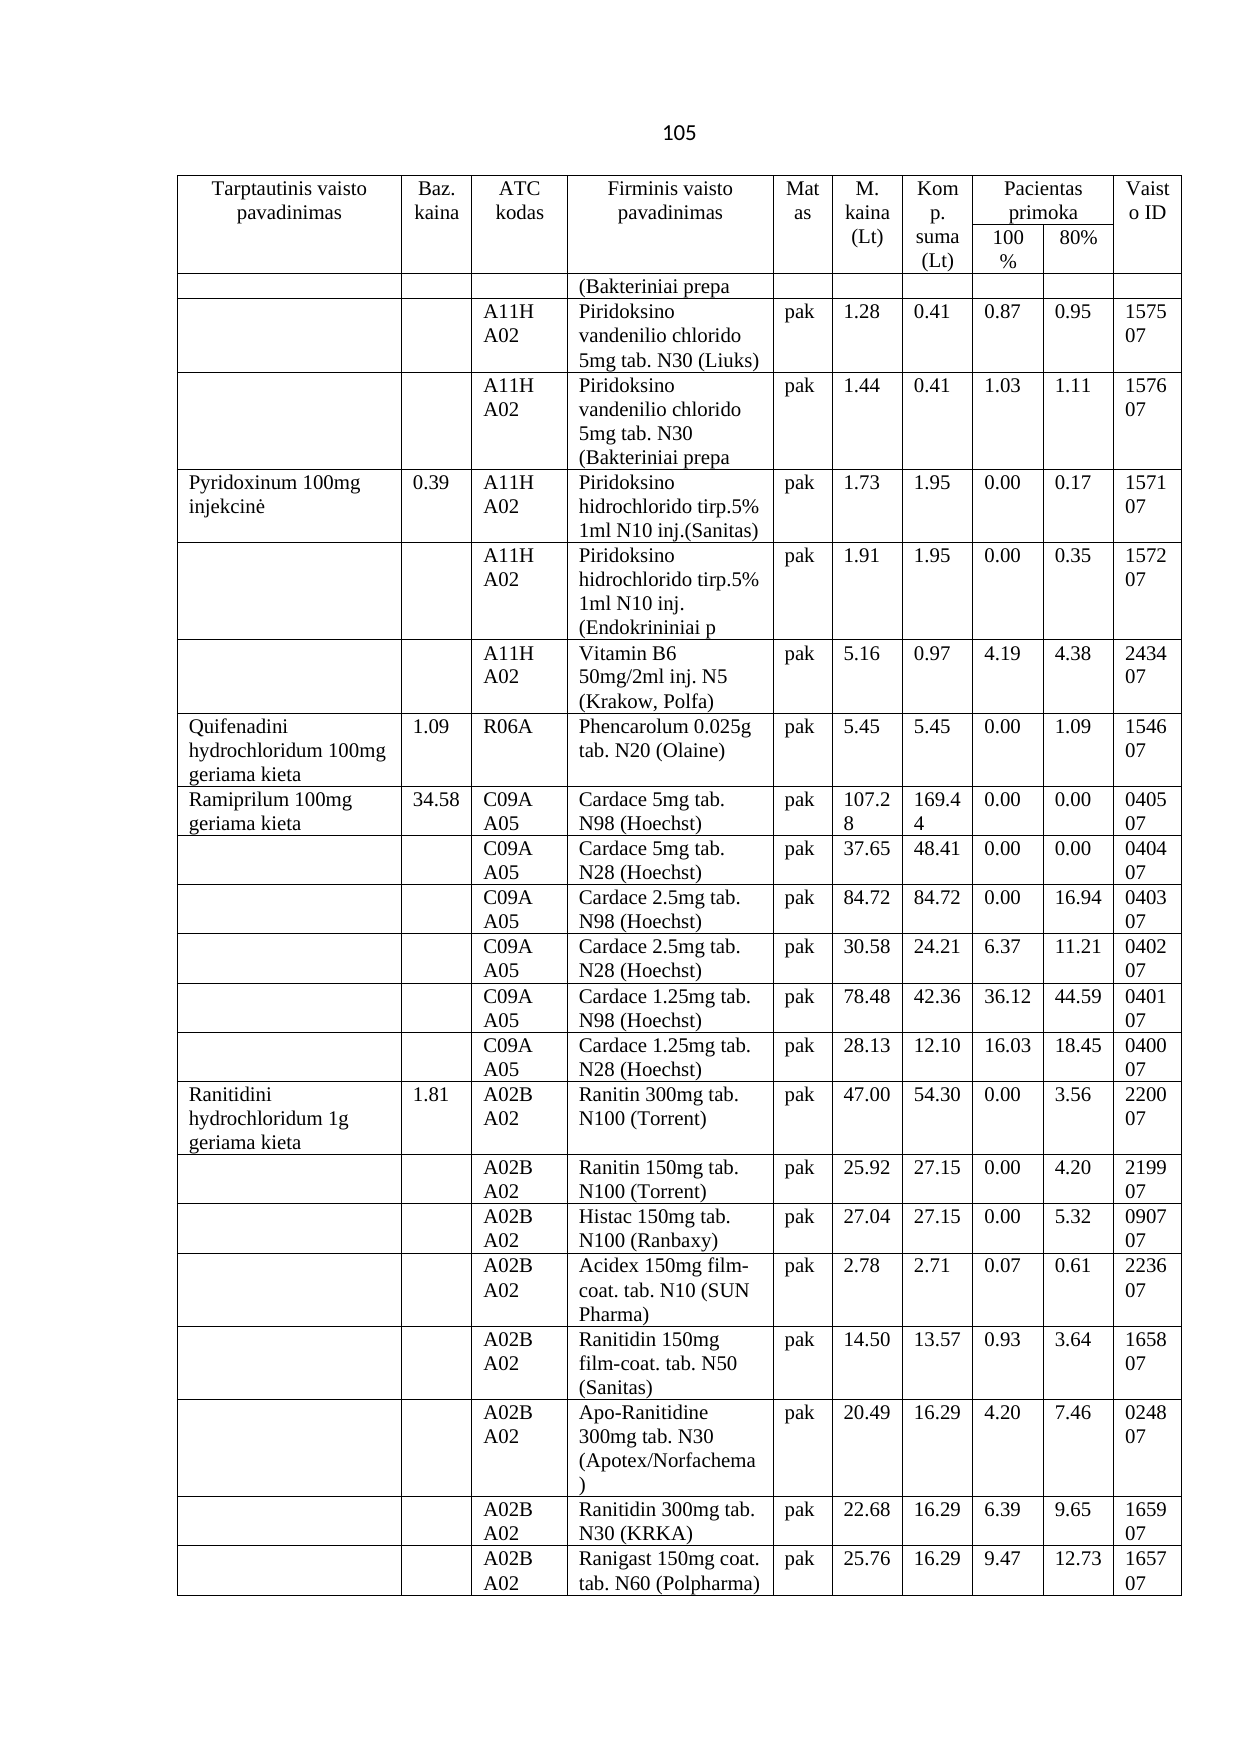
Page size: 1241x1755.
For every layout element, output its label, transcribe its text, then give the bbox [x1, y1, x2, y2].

table_header M. kaina (Lt) [833, 176, 902, 273]
table_cell 243407 [1114, 640, 1181, 713]
table_cell 165907 [1114, 1497, 1181, 1545]
table_cell 0.00 [1044, 787, 1113, 835]
table_cell Ranitin 300mg tab. N100 (Torrent) [568, 1082, 773, 1154]
table_cell pak [774, 1400, 832, 1496]
table_cell [178, 640, 401, 713]
table_cell [833, 274, 902, 298]
table_cell 28.13 [833, 1033, 902, 1081]
table_cell [402, 1033, 471, 1081]
table_cell 11.21 [1044, 934, 1113, 982]
table_cell 0.87 [973, 299, 1043, 372]
table_cell Ranitin 150mg tab. N100 (Torrent) [568, 1155, 773, 1203]
table_cell 0.61 [1044, 1254, 1113, 1326]
table_cell 44.59 [1044, 984, 1113, 1032]
table_header Matas [774, 176, 832, 273]
table_cell A02B A02 [472, 1546, 567, 1594]
table_cell Cardace 1.25mg tab. N28 (Hoechst) [568, 1033, 773, 1081]
table_cell 154607 [1114, 714, 1181, 786]
table_header Pacientas primoka [973, 176, 1113, 224]
table_cell 16.29 [903, 1400, 972, 1496]
table_cell [178, 1254, 401, 1326]
table_cell 0.00 [973, 714, 1043, 786]
table_cell Acidex 150mg film-coat. tab. N10 (SUN Pharma) [568, 1254, 773, 1326]
table_cell 9.65 [1044, 1497, 1113, 1545]
table_cell 14.50 [833, 1327, 902, 1399]
table_cell pak [774, 1082, 832, 1154]
table_cell 1.81 [402, 1082, 471, 1154]
table_cell [402, 1254, 471, 1326]
table_cell [178, 934, 401, 982]
table_cell 5.45 [833, 714, 902, 786]
table_header Vaisto ID [1114, 176, 1181, 273]
table_cell [402, 1546, 471, 1594]
table_cell 040507 [1114, 787, 1181, 835]
table_cell 2.71 [903, 1254, 972, 1326]
table_cell A02B A02 [472, 1155, 567, 1203]
table_cell 27.15 [903, 1155, 972, 1203]
table_cell 36.12 [973, 984, 1043, 1032]
table_cell 25.76 [833, 1546, 902, 1594]
table_cell Piridoksino hidrochlorido tirp.5% 1ml N10 inj.(Endokrininiai p [568, 543, 773, 639]
table_cell pak [774, 1546, 832, 1594]
table_cell 0.93 [973, 1327, 1043, 1399]
table_cell 54.30 [903, 1082, 972, 1154]
table_cell 1.11 [1044, 373, 1113, 469]
table_header Tarptautinis vaisto pavadinimas [178, 176, 401, 273]
table_cell Cardace 5mg tab. N28 (Hoechst) [568, 836, 773, 884]
table_cell Quifenadini hydrochloridum 100mg geriama kieta [178, 714, 401, 786]
table_cell 12.73 [1044, 1546, 1113, 1594]
table_cell (Bakteriniai prepa [568, 274, 773, 298]
table_cell 1.73 [833, 470, 902, 542]
table_cell 48.41 [903, 836, 972, 884]
table_cell [178, 1033, 401, 1081]
table_cell 13.57 [903, 1327, 972, 1399]
table_cell 5.16 [833, 640, 902, 713]
table_cell pak [774, 1155, 832, 1203]
table_cell 4.19 [973, 640, 1043, 713]
table_cell 2.78 [833, 1254, 902, 1326]
table_cell pak [774, 714, 832, 786]
table_cell [178, 1546, 401, 1594]
table_cell C09A A05 [472, 836, 567, 884]
table_cell pak [774, 1033, 832, 1081]
table_cell A11H A02 [472, 470, 567, 542]
table_cell [402, 299, 471, 372]
table_cell [402, 885, 471, 933]
table_cell pak [774, 1254, 832, 1326]
table_cell [402, 1155, 471, 1203]
table_cell Ranitidin 150mg film-coat. tab. N50 (Sanitas) [568, 1327, 773, 1399]
table_header Baz. kaina [402, 176, 471, 273]
table_cell Ranigast 150mg coat. tab. N60 (Polpharma) [568, 1546, 773, 1594]
table_cell A11H A02 [472, 640, 567, 713]
table_cell Ramiprilum 100mg geriama kieta [178, 787, 401, 835]
table_cell 1.91 [833, 543, 902, 639]
table_cell 040307 [1114, 885, 1181, 933]
table_cell [178, 1400, 401, 1496]
table_cell [178, 885, 401, 933]
table_cell [402, 543, 471, 639]
table_cell 3.64 [1044, 1327, 1113, 1399]
table_cell 16.03 [973, 1033, 1043, 1081]
table_cell pak [774, 934, 832, 982]
table_cell [178, 984, 401, 1032]
table_cell Piridoksino vandenilio chlorido 5mg tab. N30 (Liuks) [568, 299, 773, 372]
table_cell 5.45 [903, 714, 972, 786]
table_cell 090707 [1114, 1204, 1181, 1252]
table_cell pak [774, 836, 832, 884]
table_cell 0.41 [903, 299, 972, 372]
table_cell 78.48 [833, 984, 902, 1032]
table_cell 157607 [1114, 373, 1181, 469]
table_cell 9.47 [973, 1546, 1043, 1594]
table_cell C09A A05 [472, 885, 567, 933]
table_cell [178, 299, 401, 372]
table_cell 22.68 [833, 1497, 902, 1545]
table_cell 5.32 [1044, 1204, 1113, 1252]
table_cell 25.92 [833, 1155, 902, 1203]
table_cell pak [774, 984, 832, 1032]
table_cell A02B A02 [472, 1327, 567, 1399]
table_cell 223607 [1114, 1254, 1181, 1326]
table_cell Cardace 2.5mg tab. N98 (Hoechst) [568, 885, 773, 933]
table_cell 1.44 [833, 373, 902, 469]
table_cell 0.00 [1044, 836, 1113, 884]
table_cell 0.00 [973, 787, 1043, 835]
table_cell C09A A05 [472, 934, 567, 982]
table_cell [402, 373, 471, 469]
table_cell 37.65 [833, 836, 902, 884]
table_cell A02B A02 [472, 1204, 567, 1252]
table_cell 7.46 [1044, 1400, 1113, 1496]
table_cell 100% [973, 225, 1043, 273]
table_cell 0.97 [903, 640, 972, 713]
table_cell Phencarolum 0.025g tab. N20 (Olaine) [568, 714, 773, 786]
table_cell 165807 [1114, 1327, 1181, 1399]
table_cell 16.94 [1044, 885, 1113, 933]
table_cell 30.58 [833, 934, 902, 982]
table_cell [402, 984, 471, 1032]
table_cell [402, 640, 471, 713]
table_cell 024807 [1114, 1400, 1181, 1496]
table_cell C09A A05 [472, 787, 567, 835]
table_cell 0.00 [973, 1155, 1043, 1203]
table_cell 20.49 [833, 1400, 902, 1496]
table_cell 220007 [1114, 1082, 1181, 1154]
table_cell A11H A02 [472, 373, 567, 469]
table_cell pak [774, 1204, 832, 1252]
table_cell 157207 [1114, 543, 1181, 639]
table_cell Cardace 1.25mg tab. N98 (Hoechst) [568, 984, 773, 1032]
table_cell 0.39 [402, 470, 471, 542]
table_cell A11H A02 [472, 299, 567, 372]
table_cell 0.07 [973, 1254, 1043, 1326]
table_cell 12.10 [903, 1033, 972, 1081]
table_cell 0.00 [973, 543, 1043, 639]
table_cell 4.38 [1044, 640, 1113, 713]
table_cell [774, 274, 832, 298]
table_cell 0.41 [903, 373, 972, 469]
table_cell pak [774, 787, 832, 835]
table_cell 165707 [1114, 1546, 1181, 1594]
table_cell [178, 836, 401, 884]
table_cell 040407 [1114, 836, 1181, 884]
table_header Komp. suma (Lt) [903, 176, 972, 273]
table_cell 0.00 [973, 1082, 1043, 1154]
table_cell 18.45 [1044, 1033, 1113, 1081]
table_cell 1.95 [903, 470, 972, 542]
table_cell [973, 274, 1043, 298]
table_cell [1044, 274, 1113, 298]
table_cell [402, 836, 471, 884]
table_cell 4.20 [1044, 1155, 1113, 1203]
table_cell Vitamin B6 50mg/2ml inj. N5 (Krakow, Polfa) [568, 640, 773, 713]
table_cell pak [774, 1497, 832, 1545]
table_cell 1.09 [402, 714, 471, 786]
table_cell A02B A02 [472, 1497, 567, 1545]
table_cell 0.00 [973, 836, 1043, 884]
table_cell 6.39 [973, 1497, 1043, 1545]
table_cell 0.35 [1044, 543, 1113, 639]
table_cell 16.29 [903, 1546, 972, 1594]
table_cell [178, 1155, 401, 1203]
table_cell 0.00 [973, 470, 1043, 542]
table_cell [178, 1497, 401, 1545]
table_cell 84.72 [903, 885, 972, 933]
table_cell 34.58 [402, 787, 471, 835]
table_cell [402, 1400, 471, 1496]
table_cell 27.04 [833, 1204, 902, 1252]
table_cell 1.09 [1044, 714, 1113, 786]
table_cell 0.95 [1044, 299, 1113, 372]
table_cell A02B A02 [472, 1400, 567, 1496]
table_cell [178, 1204, 401, 1252]
table_cell 42.36 [903, 984, 972, 1032]
table_cell Ranitidini hydrochloridum 1g geriama kieta [178, 1082, 401, 1154]
table_cell 80% [1044, 225, 1113, 273]
table_cell 219907 [1114, 1155, 1181, 1203]
table_cell Histac 150mg tab. N100 (Ranbaxy) [568, 1204, 773, 1252]
table_cell 0.00 [973, 885, 1043, 933]
table_cell [402, 1327, 471, 1399]
table_cell 27.15 [903, 1204, 972, 1252]
table_cell [178, 1327, 401, 1399]
table_cell 157507 [1114, 299, 1181, 372]
table_cell pak [774, 543, 832, 639]
table_cell 040107 [1114, 984, 1181, 1032]
table_cell 16.29 [903, 1497, 972, 1545]
table_cell [178, 274, 401, 298]
table_cell C09A A05 [472, 984, 567, 1032]
table_cell 6.37 [973, 934, 1043, 982]
table_cell 1.95 [903, 543, 972, 639]
table_cell 040007 [1114, 1033, 1181, 1081]
table_cell [472, 274, 567, 298]
table_cell 040207 [1114, 934, 1181, 982]
table_cell A02B A02 [472, 1254, 567, 1326]
table_cell 157107 [1114, 470, 1181, 542]
table_cell C09A A05 [472, 1033, 567, 1081]
table_cell Piridoksino hidrochlorido tirp.5% 1ml N10 inj.(Sanitas) [568, 470, 773, 542]
table_cell Ranitidin 300mg tab. N30 (KRKA) [568, 1497, 773, 1545]
table_cell pak [774, 299, 832, 372]
table_cell R06A [472, 714, 567, 786]
table_cell Apo-Ranitidine 300mg tab. N30 (Apotex/Norfachema) [568, 1400, 773, 1496]
table_cell pak [774, 470, 832, 542]
table_cell Cardace 2.5mg tab. N28 (Hoechst) [568, 934, 773, 982]
table_cell 1.28 [833, 299, 902, 372]
table_cell [1114, 274, 1181, 298]
table_cell 24.21 [903, 934, 972, 982]
table_cell 3.56 [1044, 1082, 1113, 1154]
table_cell 107.28 [833, 787, 902, 835]
table_cell Piridoksino vandenilio chlorido 5mg tab. N30 (Bakteriniai prepa [568, 373, 773, 469]
table_cell 169.44 [903, 787, 972, 835]
table_cell pak [774, 885, 832, 933]
table_cell Pyridoxinum 100mg injekcinė [178, 470, 401, 542]
table_cell Cardace 5mg tab. N98 (Hoechst) [568, 787, 773, 835]
table_cell A02B A02 [472, 1082, 567, 1154]
table_cell [402, 1497, 471, 1545]
table_cell pak [774, 640, 832, 713]
table_cell 4.20 [973, 1400, 1043, 1496]
table_cell [402, 274, 471, 298]
table_cell pak [774, 373, 832, 469]
table_cell A11H A02 [472, 543, 567, 639]
table_header Firminis vaisto pavadinimas [568, 176, 773, 273]
table_cell [402, 1204, 471, 1252]
table_cell [178, 543, 401, 639]
table_cell 47.00 [833, 1082, 902, 1154]
table_cell [903, 274, 972, 298]
table_cell 0.17 [1044, 470, 1113, 542]
table_cell pak [774, 1327, 832, 1399]
table_cell [178, 373, 401, 469]
table_cell [402, 934, 471, 982]
table_header ATC kodas [472, 176, 567, 273]
table_cell 1.03 [973, 373, 1043, 469]
table_cell 84.72 [833, 885, 902, 933]
table_cell 0.00 [973, 1204, 1043, 1252]
